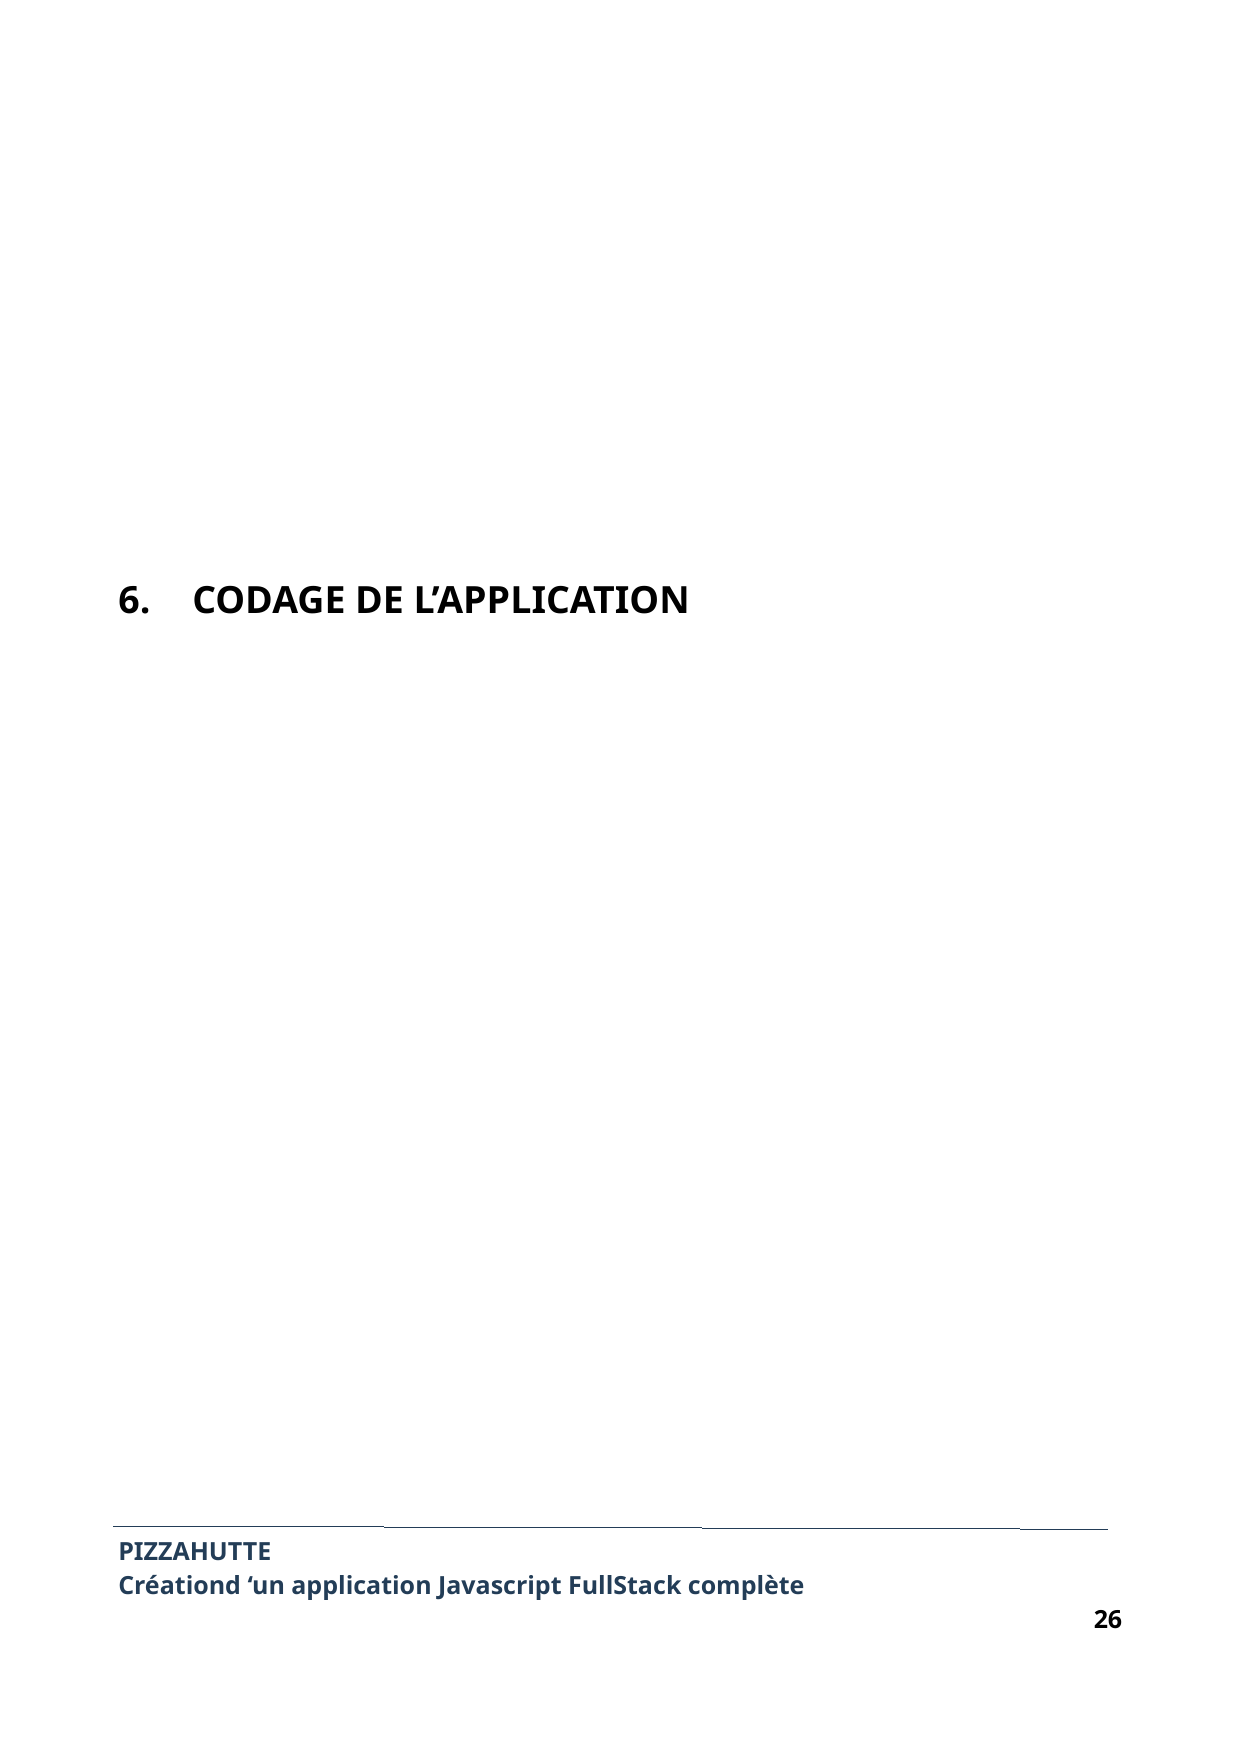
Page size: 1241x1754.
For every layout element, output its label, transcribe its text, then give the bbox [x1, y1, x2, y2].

subtitle CODAGE DE L’APPLICATION [118, 573, 1122, 624]
